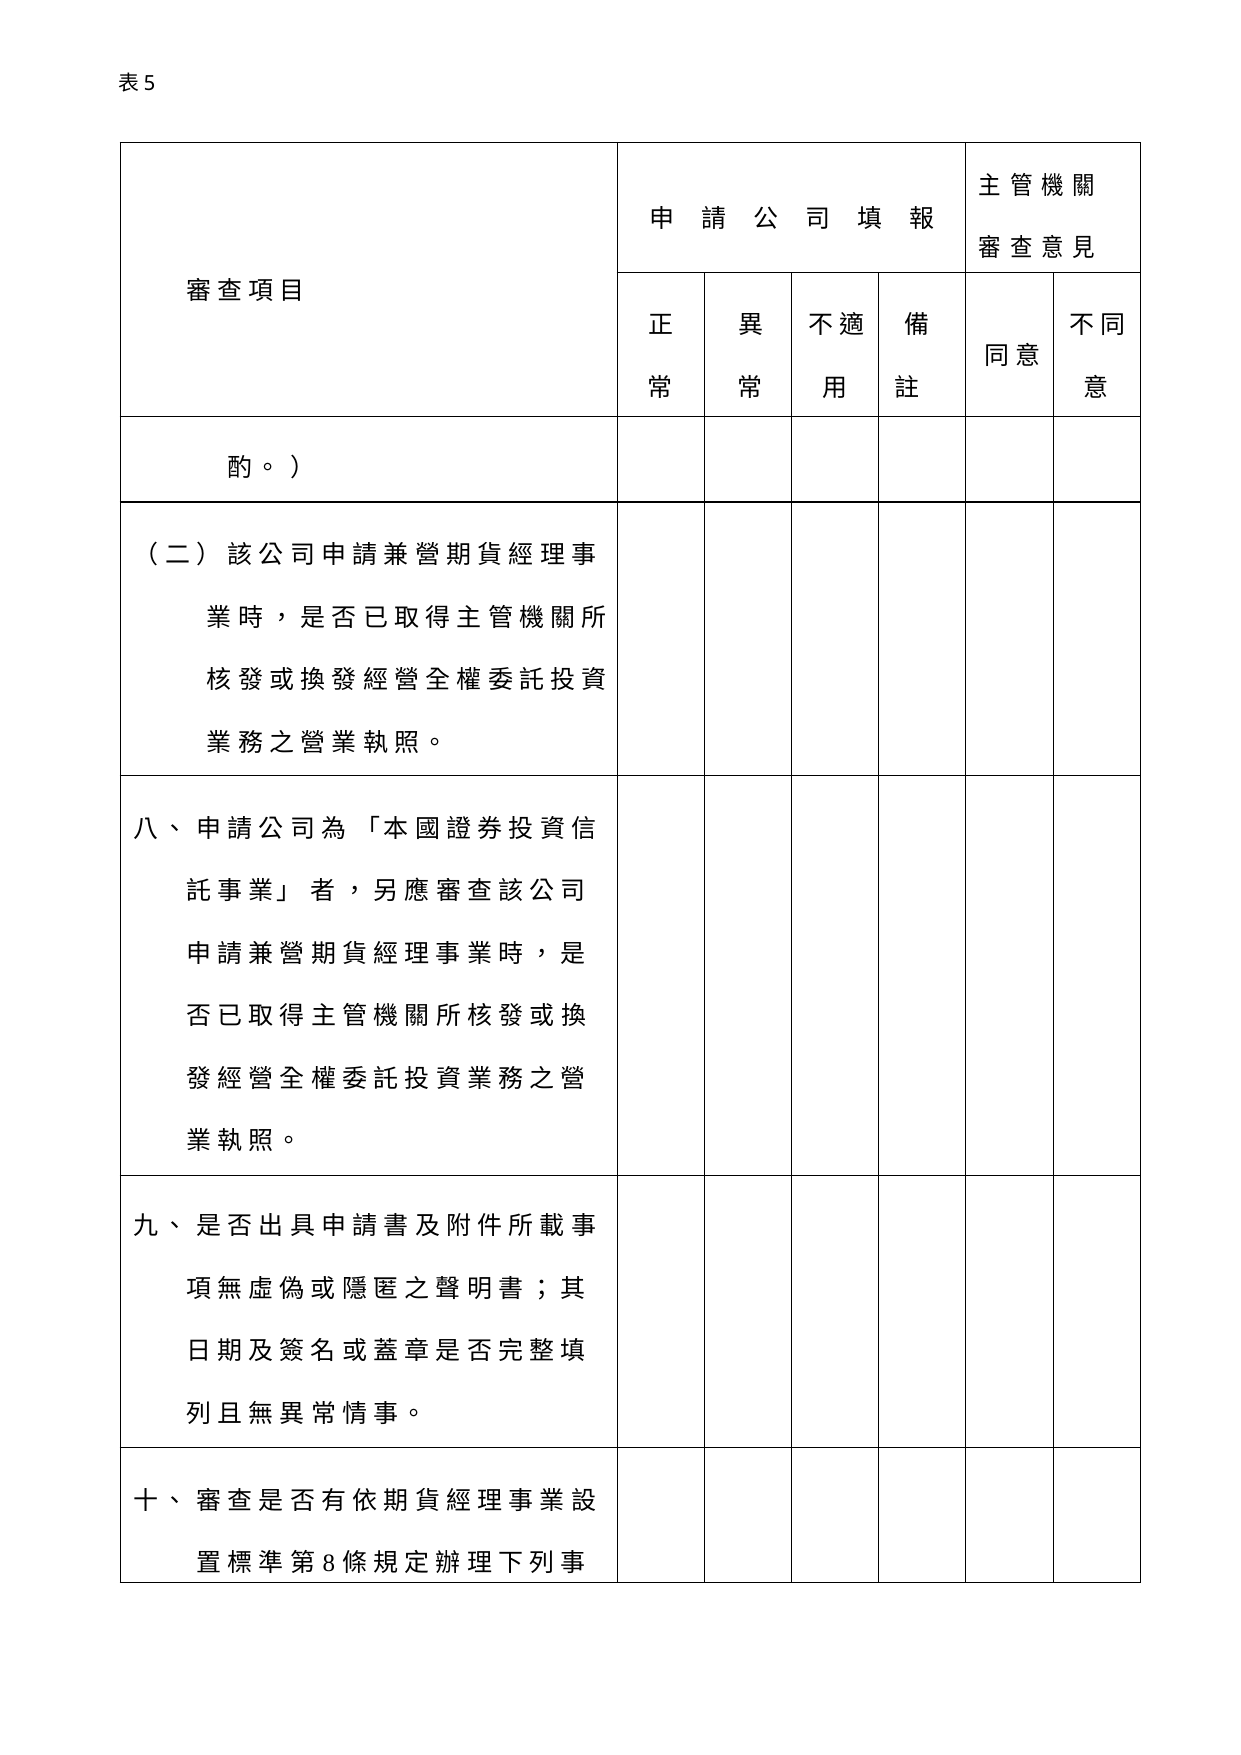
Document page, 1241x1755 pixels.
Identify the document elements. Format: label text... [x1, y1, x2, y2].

table_cell 正 常 [618, 273, 704, 416]
table_cell [792, 503, 878, 774]
table_header 審查項目 [121, 143, 617, 416]
table_header 申 請 公 司 填 報 [618, 143, 965, 272]
table_cell 備 註 [879, 273, 965, 416]
table_cell [705, 776, 791, 1175]
table_cell [618, 503, 704, 774]
table_cell [705, 1176, 791, 1447]
table_cell [618, 1448, 704, 1582]
table_cell [792, 1448, 878, 1582]
table_cell [966, 1176, 1053, 1447]
table_cell [879, 503, 965, 774]
table_cell [966, 417, 1053, 501]
table_cell [879, 417, 965, 501]
table_cell [792, 776, 878, 1175]
table_cell [1054, 1448, 1140, 1582]
table_cell [966, 503, 1053, 774]
table_cell [792, 1176, 878, 1447]
table_cell [705, 1448, 791, 1582]
table_cell 不適用 [792, 273, 878, 416]
table_cell [966, 776, 1053, 1175]
table_cell [1054, 503, 1140, 774]
table_cell （二）該公司申請兼營期貨經理事業時，是否已取得主管機關所核發或換發經營全權委託投資業務之營業執照。 [121, 503, 617, 774]
table_cell [705, 503, 791, 774]
table_cell [618, 776, 704, 1175]
table_cell [792, 417, 878, 501]
table_cell 十、審查是否有依期貨經理事業設置標準第8條規定辦理下列事 [121, 1448, 617, 1582]
table_cell [618, 1176, 704, 1447]
table_header 主管機關 審查意見 [966, 143, 1140, 272]
table_cell [1054, 1176, 1140, 1447]
table_cell [879, 1176, 965, 1447]
table_cell [705, 417, 791, 501]
table_cell 同意 [966, 273, 1053, 416]
table_cell [879, 1448, 965, 1582]
table_cell 異 常 [705, 273, 791, 416]
table_cell 八、申請公司為「本國證券投資信託事業」者，另應審查該公司申請兼營期貨經理事業時，是否已取得主管機關所核發或換發經營全權委託投資業務之營業執照。 [121, 776, 617, 1175]
table_cell [879, 776, 965, 1175]
table_cell 不同意 [1054, 273, 1140, 416]
table_cell [618, 417, 704, 501]
table_cell 九、是否出具申請書及附件所載事項無虛偽或隱匿之聲明書；其日期及簽名或蓋章是否完整填列且無異常情事。 [121, 1176, 617, 1447]
table_cell [966, 1448, 1053, 1582]
table_cell 酌。） [121, 417, 617, 501]
table_cell [1054, 776, 1140, 1175]
table_cell [1054, 417, 1140, 501]
